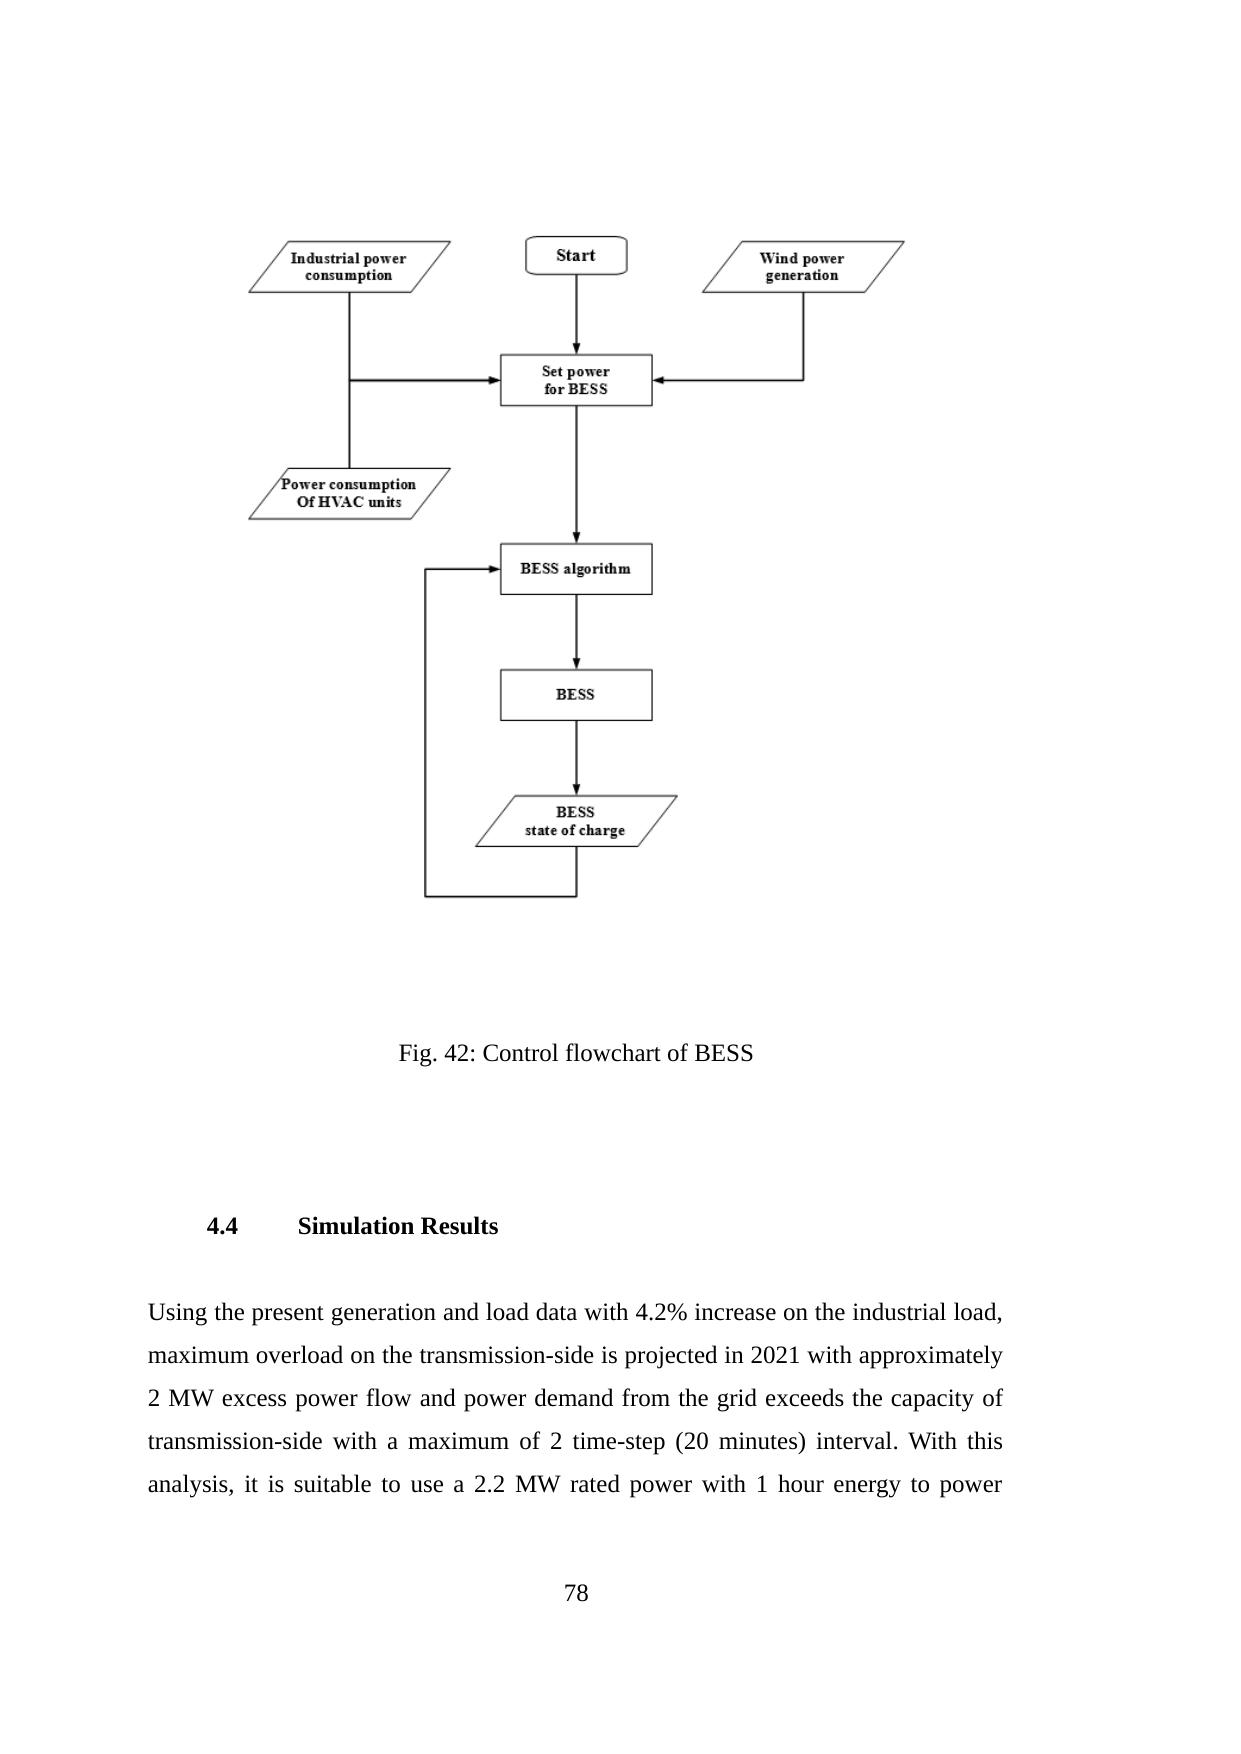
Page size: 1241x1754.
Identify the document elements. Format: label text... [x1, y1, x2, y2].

list Simulation Results [207, 1211, 1004, 1239]
text Fig. 42: Control flowchart of BESS [148, 1038, 1004, 1067]
text Using the present generation and load data with 4.2% increase on the industrial load, maximum overload on the transmission-side is projected in 2021 with approximately 2 MW excess power flow and power demand from the grid exceeds the capacity of transmission-side with a maximum of 2 time-step (20 minutes) interval. With this analysis, it is suitable to use a 2.2 MW rated power with 1 hour energy to power [148, 1297, 1004, 1498]
picture [147, 160, 1005, 985]
